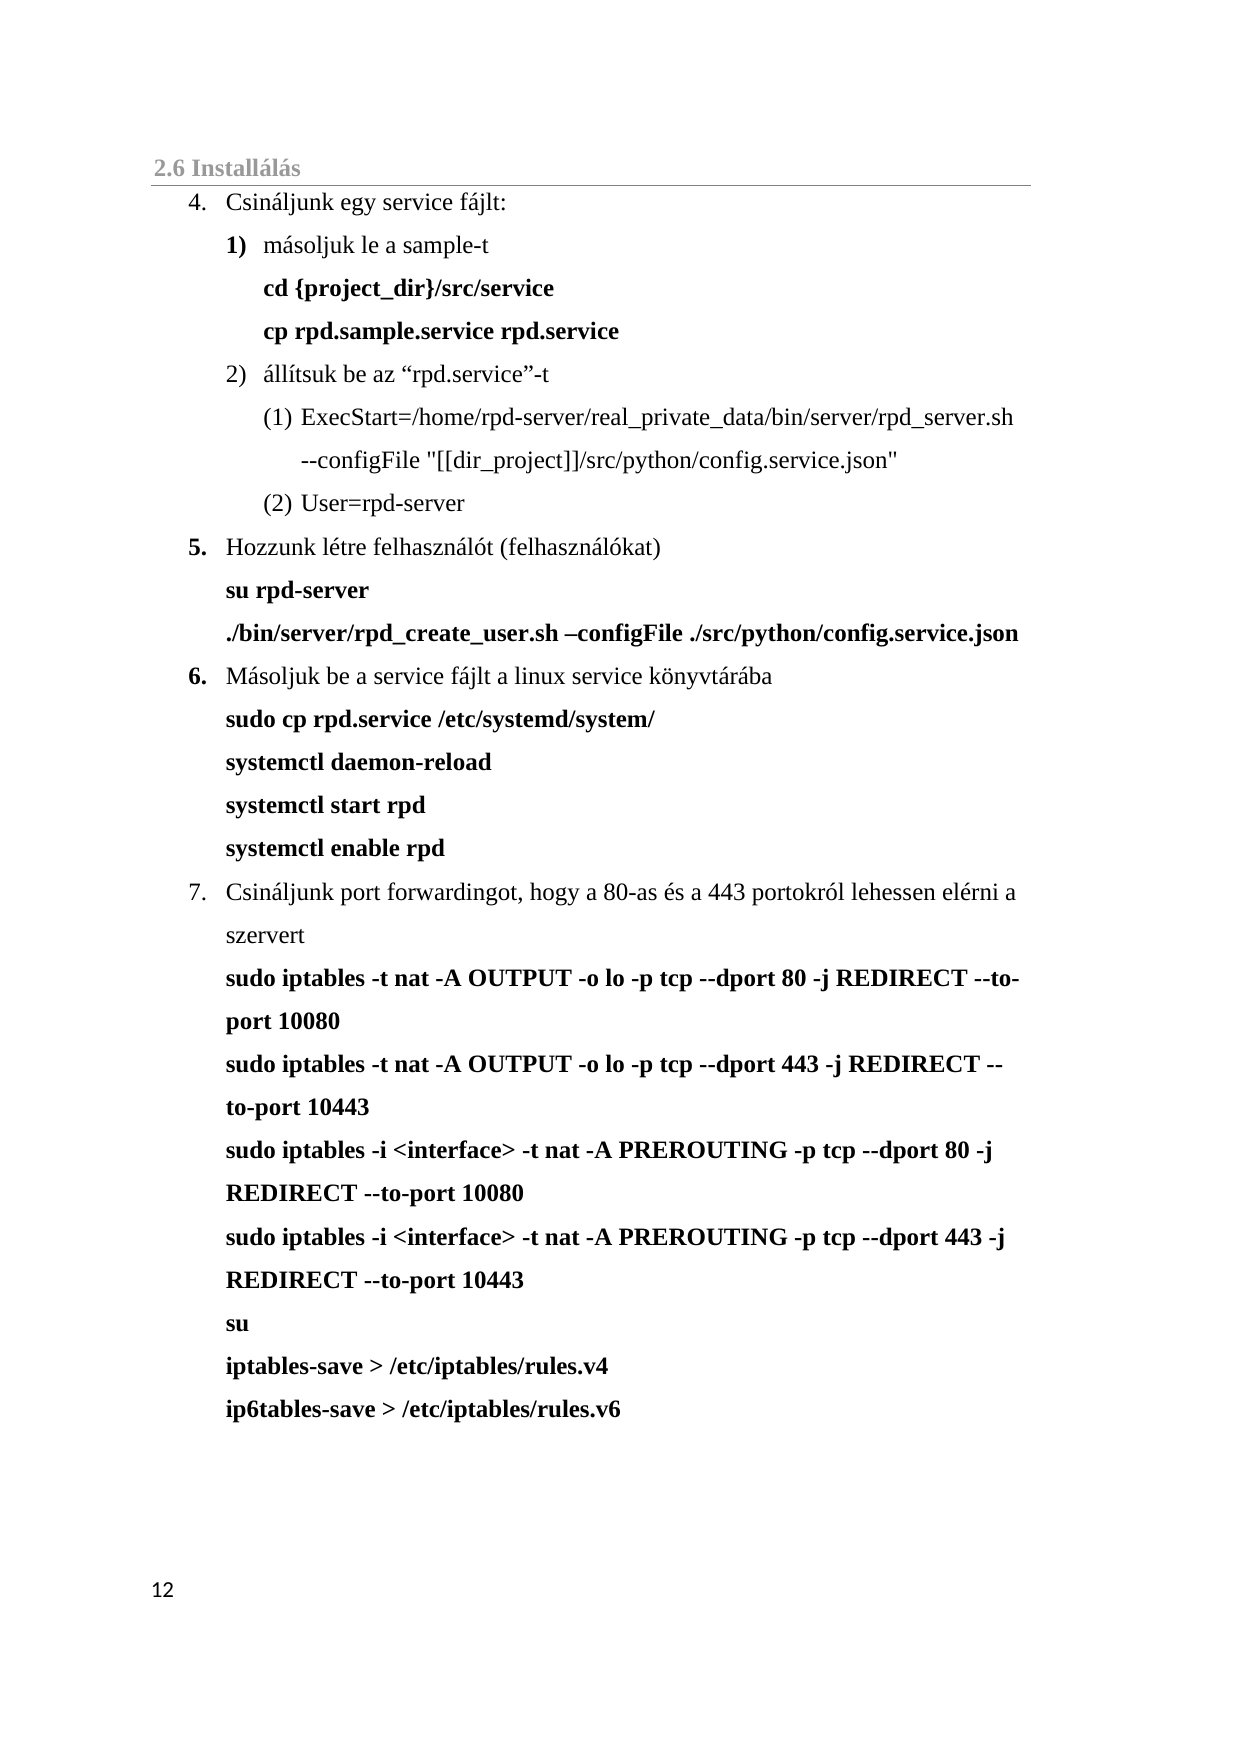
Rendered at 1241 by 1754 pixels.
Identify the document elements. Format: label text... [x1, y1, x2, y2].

list sudo iptables -t nat -A OUTPUT -o lo -p tcp --dport 443 -j REDIRECT --to-port 10443 sudo iptables -i <interface> -t nat -A PREROUTING -p tcp --dport 80 -j REDIRECT --to-port 10080 [188, 1049, 1031, 1207]
list User=rpd-server [263, 488, 1031, 517]
list állítsuk be az “rpd.service”-t [226, 359, 1031, 388]
list iptables-save > /etc/iptables/rules.v4 [188, 1351, 1031, 1380]
list ExecStart=/home/rpd-server/real_private_data/bin/server/rpd_server.sh --configFile "[[dir_project]]/src/python/config.service.json" [263, 402, 1031, 474]
list Csináljunk port forwardingot, hogy a 80-as és a 443 portokról lehessen elérni a szervert [188, 877, 1031, 948]
list su [188, 1308, 1031, 1337]
list Hozzunk létre felhasználót (felhasználókat) su rpd-server ./bin/server/rpd_create_user.sh –configFile ./src/python/config.service.json [188, 532, 1031, 647]
list Másoljuk be a service fájlt a linux service könyvtárába sudo cp rpd.service /etc/systemd/system/ systemctl daemon-reload systemctl start rpd systemctl enable rpd [188, 661, 1031, 862]
list másoljuk le a sample-t cd {project_dir}/src/service cp rpd.sample.service rpd.service [226, 230, 1031, 345]
list sudo iptables -t nat -A OUTPUT -o lo -p tcp --dport 80 -j REDIRECT --to-port 10080 [188, 963, 1031, 1035]
list Csináljunk egy service fájlt: [188, 187, 1031, 215]
list sudo iptables -i <interface> -t nat -A PREROUTING -p tcp --dport 443 -j REDIRECT --to-port 10443 [188, 1222, 1031, 1293]
list ip6tables-save > /etc/iptables/rules.v6 [188, 1394, 1031, 1423]
